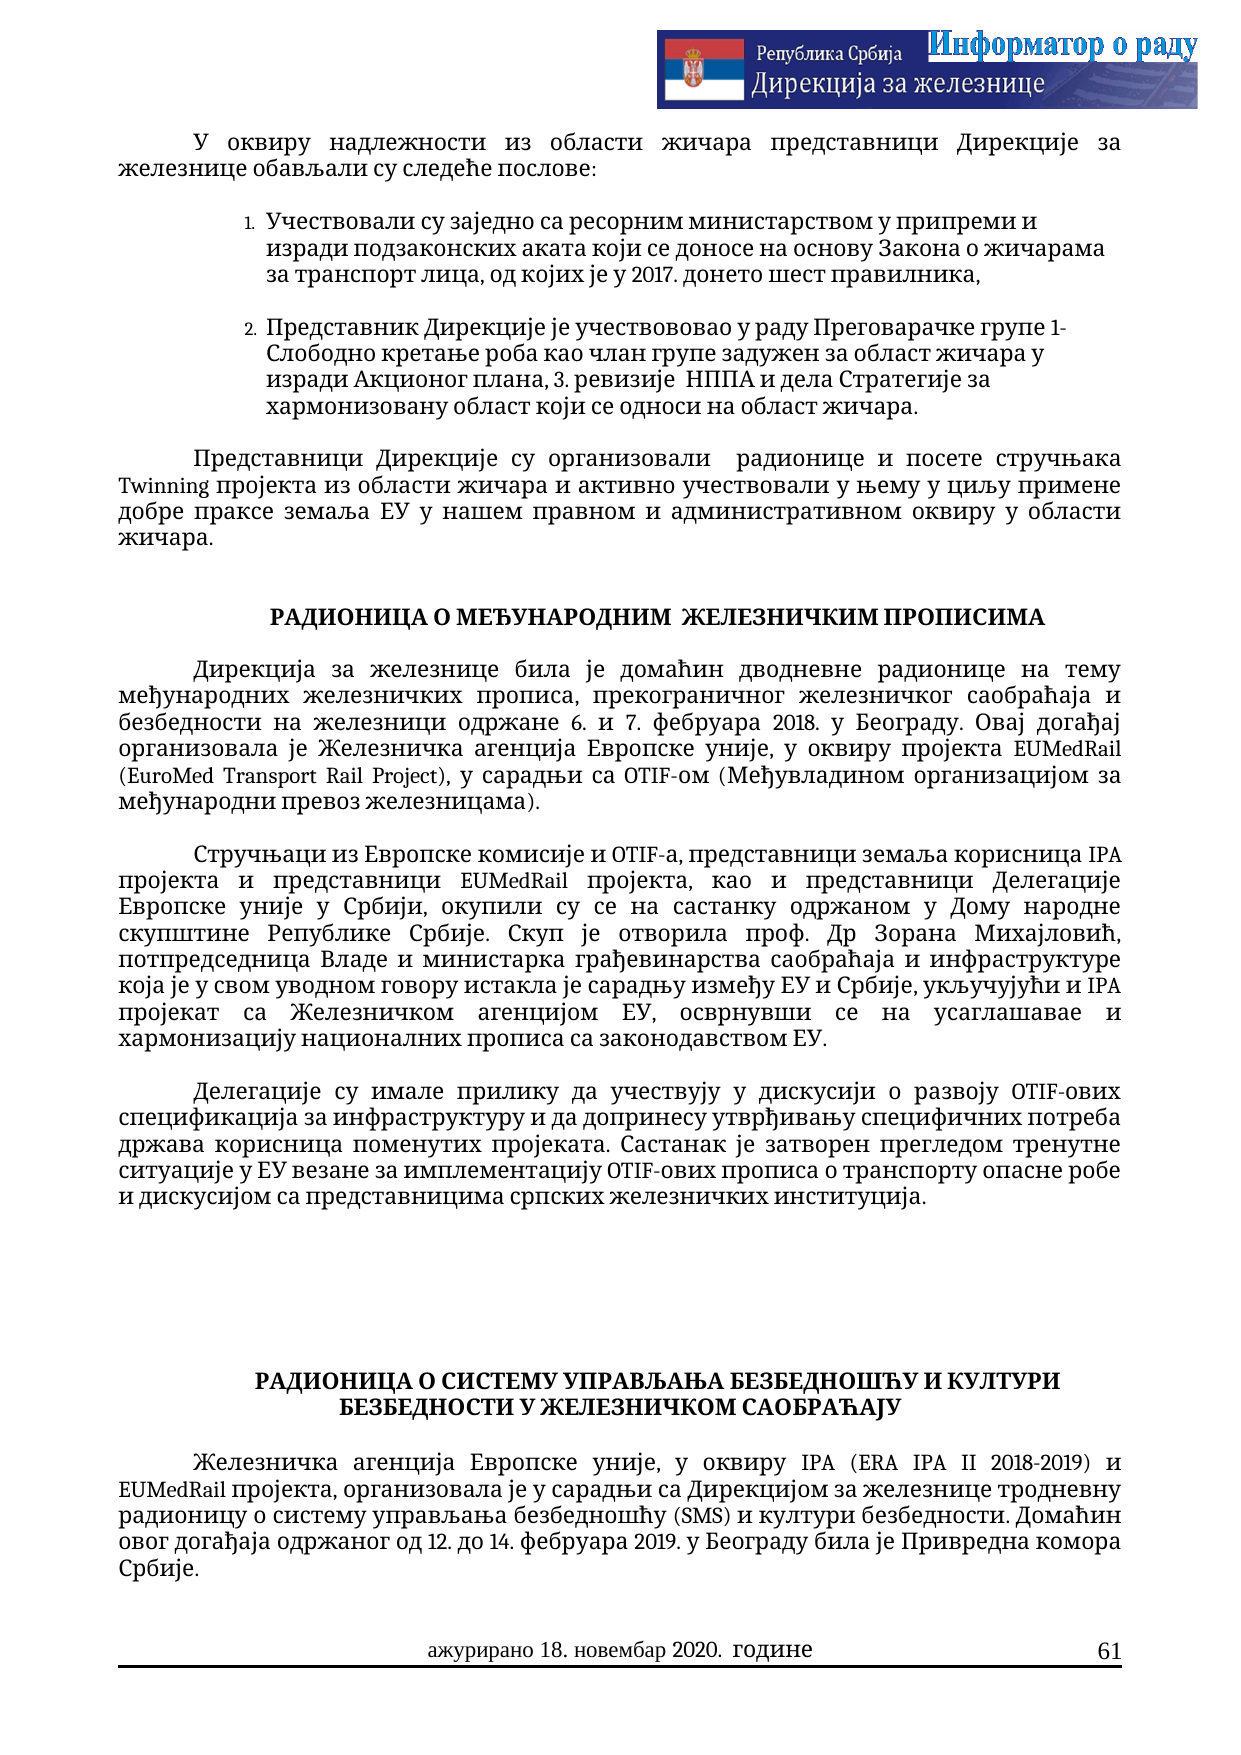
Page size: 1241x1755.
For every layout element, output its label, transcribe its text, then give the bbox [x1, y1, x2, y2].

text РАДИОНИЦА О МЕЂУНАРОДНИМ ЖЕЛЕЗНИЧКИМ ПРОПИСИМА [118, 604, 1122, 631]
text РАДИОНИЦА О СИСТЕМУ УПРАВЉАЊА БЕЗБЕДНОШЋУ И КУЛТУРИ БЕЗБЕДНОСТИ У ЖЕЛЕЗНИЧКОМ САОБРАЋАЈУ [118, 1368, 1122, 1421]
list Учествовали су заједно са ресорним министарством у припреми и изради подзаконских аката који се доносе на основу Закона о жичарама за транспорт лица, од којих је у 2017. донето шест правилника, [244, 209, 1122, 288]
text Железничка агенција Европске уније, у оквиру IPA (ERA IPA II 2018-2019) и EUMedRail пројекта, организовала је у сарадњи са Дирекцијом за железнице тродневну радионицу о систему управљања безбедношћу (SMS) и култури безбедности. Домаћин овог догађаја одржаног од 12. до 14. фебруара 2019. у Београду била је Привредна комора Србије. [118, 1450, 1122, 1582]
text Делегације су имале прилику да учествују у дискусији о развоју OTIF-ових спецификација за инфраструктуру и да допринесу утврђивању специфичних потреба држава корисница поменутих пројеката. Састанак је затворен прегледом тренутне ситуације у ЕУ везане за имплементацију OTIF-ових прописа о транспорту опасне робе и дискусијом са представницима српских железничких институција. [118, 1079, 1122, 1210]
text Дирекција за железнице била је домаћин дводневне радионице на тему међународних железничких прописа, прекограничног железничког саобраћаја и безбедности на железници одржане 6. и 7. фебруара 2018. у Београду. Овај догађај организовала је Железничка агенција Европске уније, у оквиру пројекта EUMedRail (EuroMed Transport Rail Project), у сарадњи са OTIF-ом (Међувладином организацијом за међународни превоз железницама). [118, 657, 1122, 815]
list Представник Дирекције је учествововао у раду Преговарачке групе 1-Слободно кретање роба као члан групе задужен за област жичара у изради Акционог плана, 3. ревизије НППА и дела Стратегије за хармонизовану област који се односи на област жичара. [244, 314, 1122, 420]
text Представници Дирекције су организовали радионице и посете стручњака Twinning пројекта из области жичара и активно учествовали у њему у циљу примене добре праксе земаља ЕУ у нашем правном и административном оквиру у области жичара. [118, 446, 1122, 552]
text У оквиру надлежности из области жичара представници Дирекције за железнице обављали су следеће послове: [118, 130, 1122, 183]
text Стручњаци из Европске комисије и OTIF-а, представници земаља корисница IPA пројекта и представници EUMedRail пројекта, као и представници Делегације Европске уније у Србији, окупили су се на састанку одржаном у Дому народне скупштине Републике Србије. Скуп је отворила проф. Др Зорана Михајловић, потпредседница Владе и министарка грађевинарства саобраћаја и инфраструктуре која је у свом уводном говору истакла је сарадњу између ЕУ и Србије, укључујући и IPA пројекат са Железничком агенцијом ЕУ, осврнувши се на усаглашавае и хармонизацију националних прописа са законодавством ЕУ. [118, 841, 1122, 1052]
